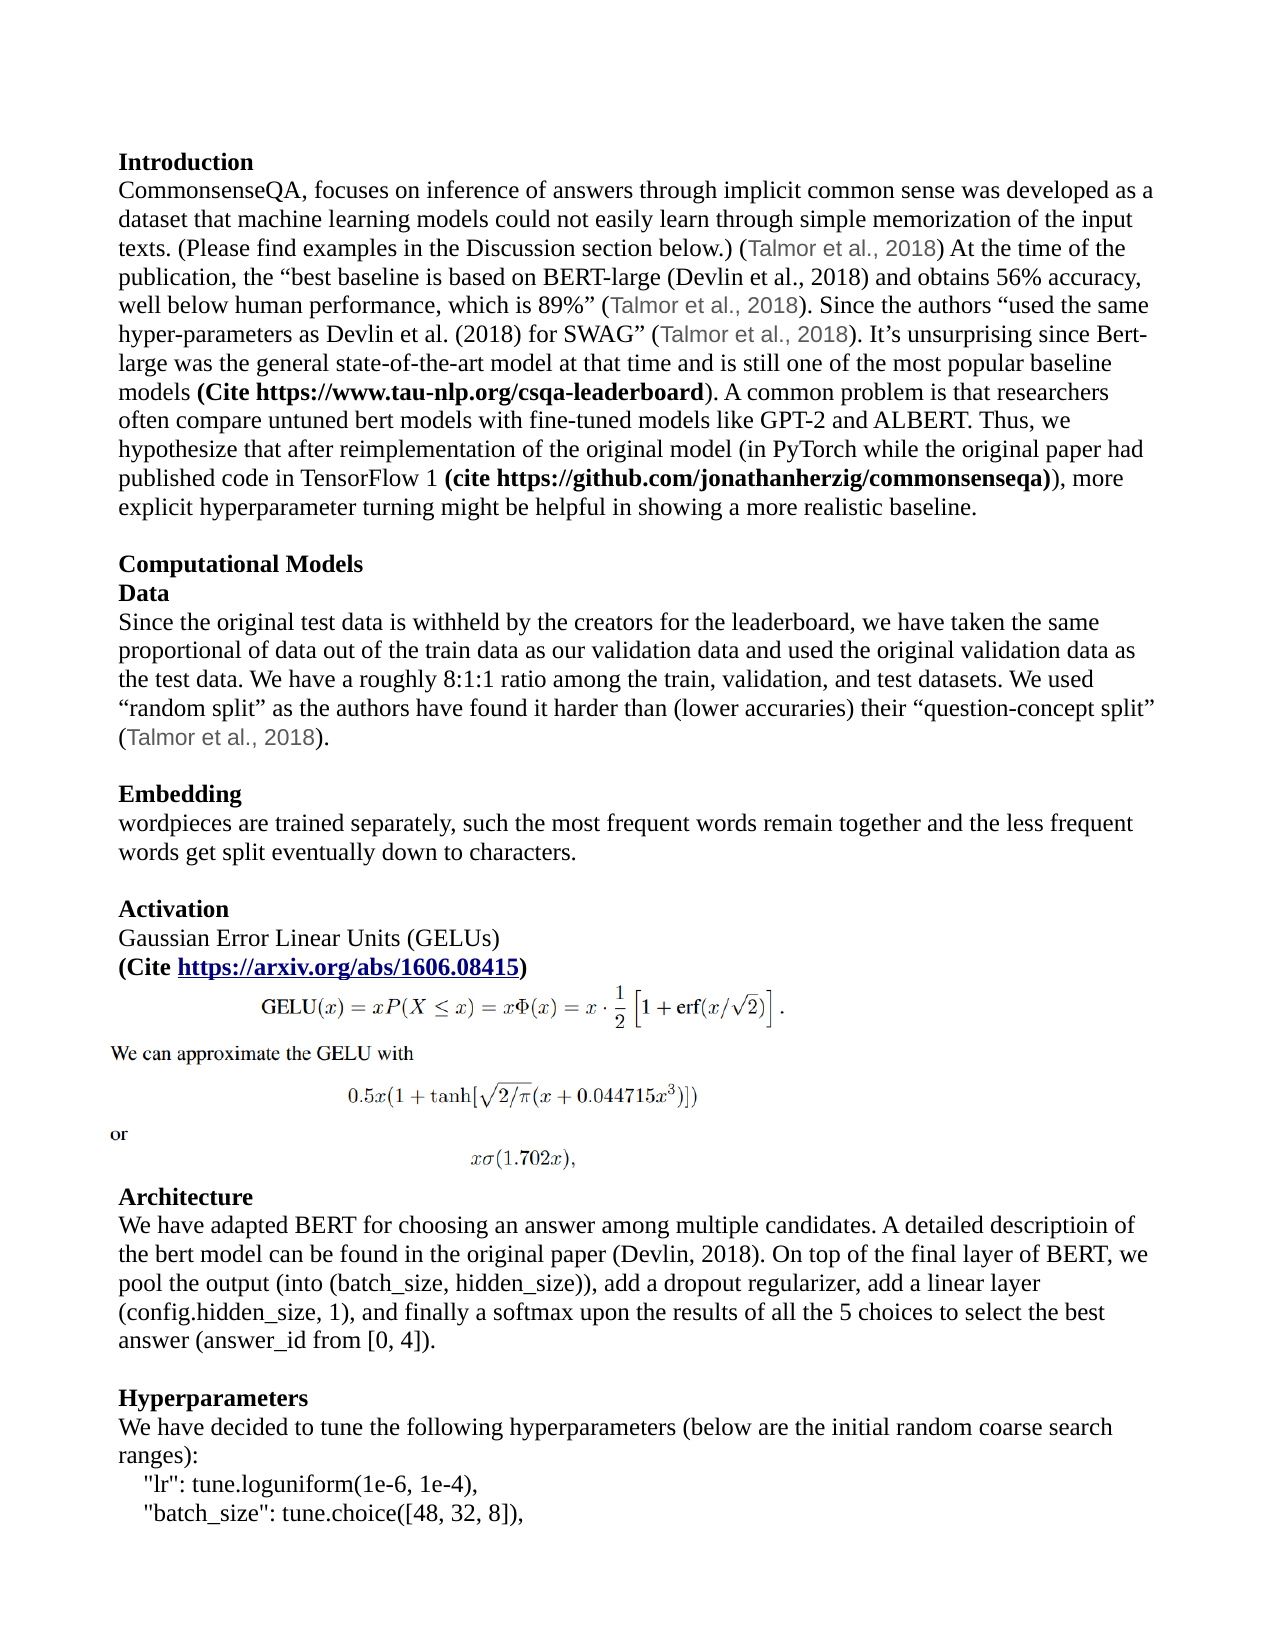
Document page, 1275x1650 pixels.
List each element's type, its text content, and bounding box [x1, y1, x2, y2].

text Data [118, 578, 1157, 607]
text Activation [118, 894, 1157, 923]
text We have adapted BERT for choosing an answer among multiple candidates. A detailed descriptioin of the bert model can be found in the original paper (Devlin, 2018). On top of the final layer of BERT, we pool the output (into (batch_size, hidden_size)), add a dropout regularizer, add a linear layer (config.hidden_size, 1), and finally a softmax upon the results of all the 5 choices to select the best answer (answer_id from [0, 4]). [118, 1211, 1157, 1354]
text "batch_size": tune.choice([48, 32, 8]), [118, 1498, 1157, 1527]
text Architecture [118, 1182, 1157, 1211]
text (Cite https://arxiv.org/abs/1606.08415) [118, 952, 1157, 981]
text "lr": tune.loguniform(1e-6, 1e-4), [118, 1469, 1157, 1498]
text Computational Models [118, 549, 1157, 578]
text Hyperparameters [118, 1383, 1157, 1412]
text wordpieces are trained separately, such the most frequent words remain together and the less frequent words get split eventually down to characters. [118, 808, 1157, 866]
text Since the original test data is withheld by the creators for the leaderboard, we have taken the same proportional of data out of the train data as our validation data and used the original validation data as the test data. We have a roughly 8:1:1 ratio among the train, validation, and test datasets. We used “random split” as the authors have found it harder than (lower accuraries) their “question-concept split” (Talmor et al., 2018). [118, 607, 1157, 751]
text Introduction [118, 147, 1157, 176]
text Gaussian Error Linear Units (GELUs) [118, 923, 1157, 952]
text Embedding [118, 779, 1157, 808]
text CommonsenseQA, focuses on inference of answers through implicit common sense was developed as a dataset that machine learning models could not easily learn through simple memorization of the input texts. (Please find examples in the Discussion section below.) (Talmor et al., 2018) At the time of the publication, the “best baseline is based on BERT-large (Devlin et al., 2018) and obtains 56% accuracy, well below human performance, which is 89%” (Talmor et al., 2018). Since the authors “used the same hyper-parameters as Devlin et al. (2018) for SWAG” (Talmor et al., 2018). It’s unsurprising since Bert-large was the general state-of-the-art model at that time and is still one of the most popular baseline models (Cite https://www.tau-nlp.org/csqa-leaderboard). A common problem is that researchers often compare untuned bert models with fine-tuned models like GPT-2 and ALBERT. Thus, we hypothesize that after reimplementation of the original model (in PyTorch while the original paper had published code in TensorFlow 1 (cite https://github.com/jonathanherzig/commonsenseqa)), more explicit hyperparameter turning might be helpful in showing a more realistic baseline. [118, 176, 1157, 521]
text We have decided to tune the following hyperparameters (below are the initial random coarse search ranges): [118, 1412, 1157, 1469]
picture [96, 980, 824, 1179]
